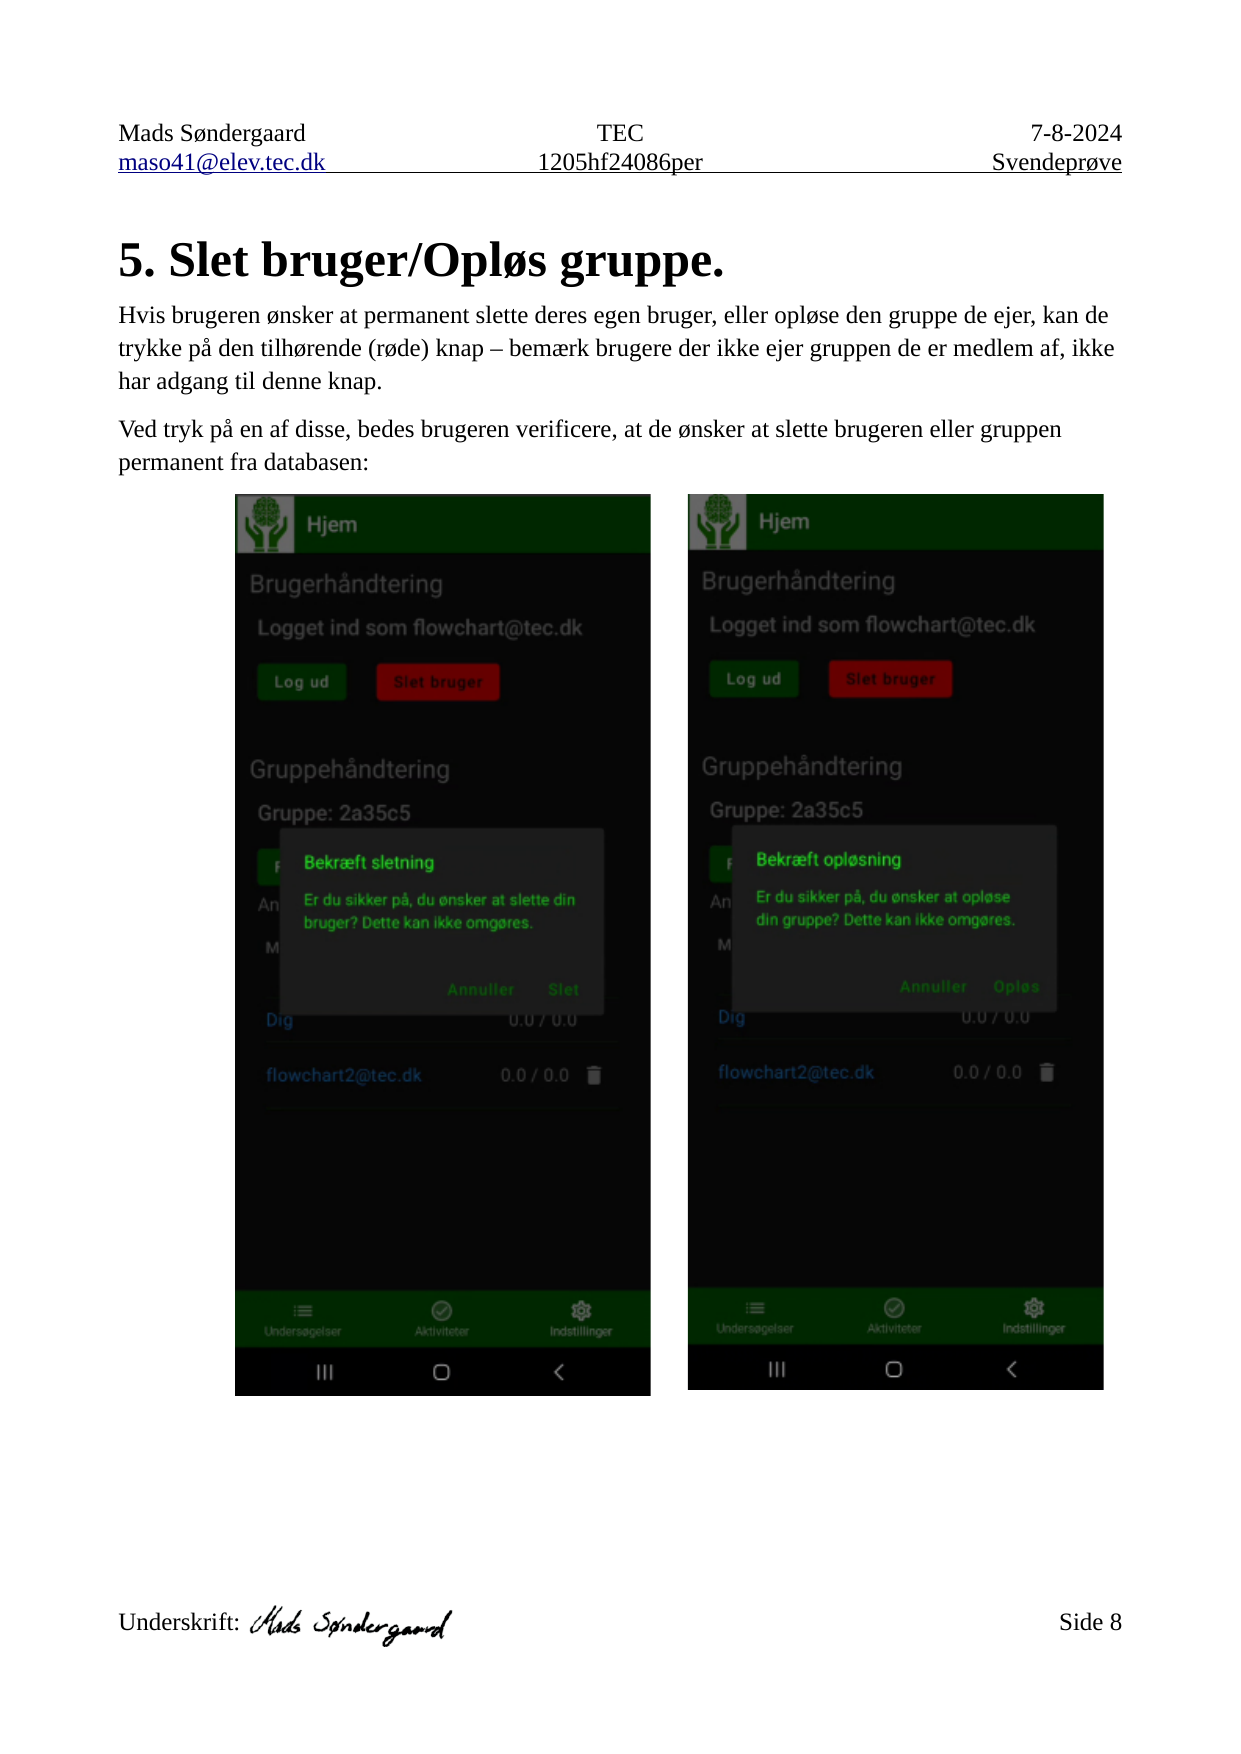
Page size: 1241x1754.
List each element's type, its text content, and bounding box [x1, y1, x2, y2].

picture [235, 494, 651, 1396]
picture [687, 494, 1104, 1390]
subtitle 5. Slet bruger/Opløs gruppe. [118, 230, 1122, 288]
text Ved tryk på en af disse, bedes brugeren verificere, at de ønsker at slette brugeren eller gruppen permanent fra databasen: [118, 414, 1122, 476]
picture [244, 1600, 458, 1647]
text Hvis brugeren ønsker at permanent slette deres egen bruger, eller opløse den gruppe de ejer, kan de trykke på den tilhørende (røde) knap – bemærk brugere der ikke ejer gruppen de er medlem af, ikke har adgang til denne knap. [118, 300, 1122, 395]
